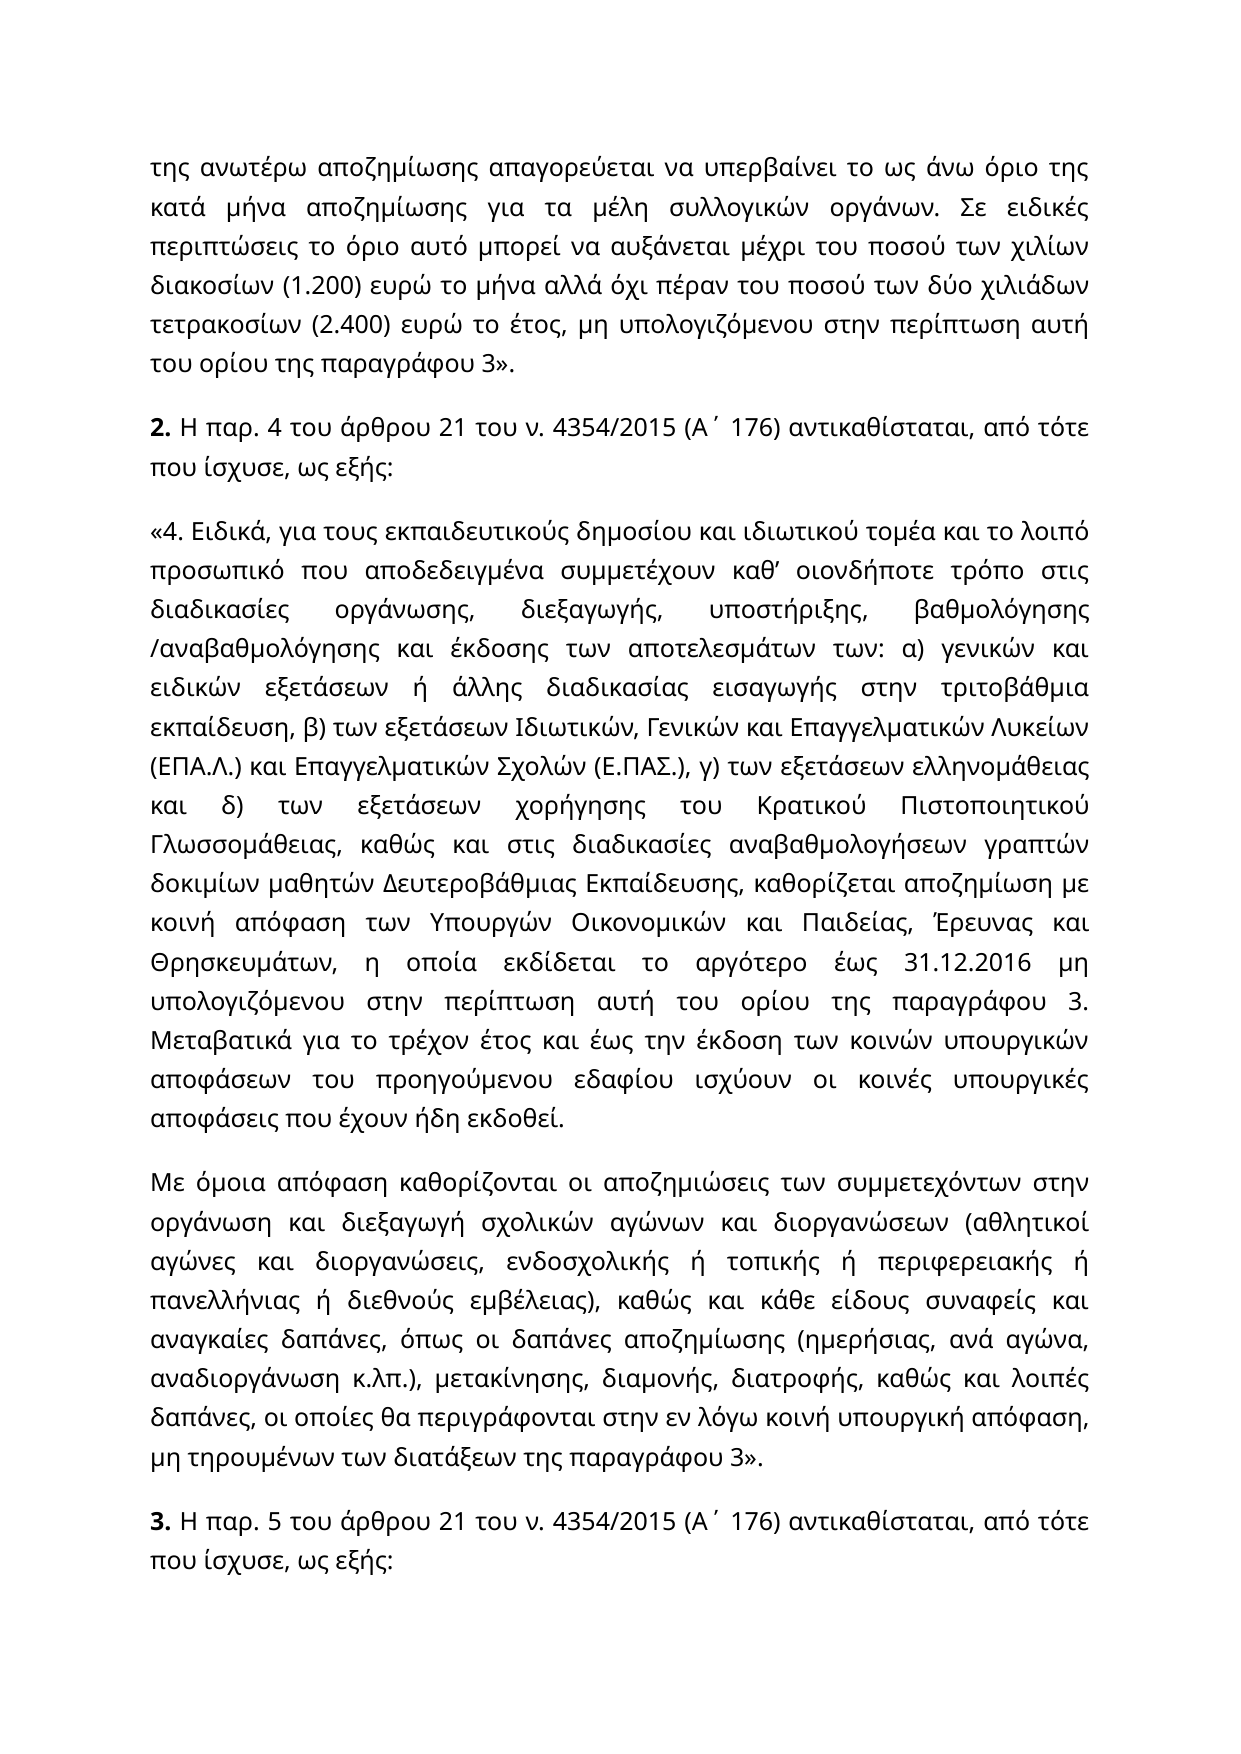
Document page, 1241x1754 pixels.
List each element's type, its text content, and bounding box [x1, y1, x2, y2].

text «4. Ειδικά, για τους εκπαιδευτικούς δημοσίου και ιδιωτικού τομέα και το λοιπό προσωπικό που αποδεδειγμένα συμμετέχουν καθ’ οιονδήποτε τρόπο στις διαδικασίες οργάνωσης, διεξαγωγής, υποστήριξης, βαθμολόγησης /αναβαθμολόγησης και έκδοσης των αποτελεσμάτων των: α) γενικών και ειδικών εξετάσεων ή άλλης διαδικασίας εισαγωγής στην τριτοβάθμια εκπαίδευση, β) των εξετάσεων Ιδιωτικών, Γενικών και Επαγγελματικών Λυκείων (ΕΠΑ.Λ.) και Επαγγελματικών Σχολών (Ε.ΠΑΣ.), γ) των εξετάσεων ελληνομάθειας και δ) των εξετάσεων χορήγησης του Κρατικού Πιστοποιητικού Γλωσσομάθειας, καθώς και στις διαδικασίες αναβαθμολογήσεων γραπτών δοκιμίων μαθητών Δευτεροβάθμιας Εκπαίδευσης, καθορίζεται αποζημίωση με κοινή απόφαση των Υπουργών Οικονομικών και Παιδείας, Έρευνας και Θρησκευμάτων, η οποία εκδίδεται το αργότερο έως 31.12.2016 μη υπολογιζόμενου στην περίπτωση αυτή του ορίου της παραγράφου 3. Μεταβατικά για το τρέχον έτος και έως την έκδοση των κοινών υπουργικών αποφάσεων του προηγούμενου εδαφίου ισχύουν οι κοινές υπουργικές αποφάσεις που έχουν ήδη εκδοθεί. [150, 513, 1090, 1135]
text 3. Η παρ. 5 του άρθρου 21 του ν. 4354/2015 (Α΄ 176) αντικαθίσταται, από τότε που ίσχυσε, ως εξής: [150, 1503, 1090, 1577]
text της ανωτέρω αποζημίωσης απαγορεύεται να υπερβαίνει το ως άνω όριο της κατά μήνα αποζημίωσης για τα μέλη συλλογικών οργάνων. Σε ειδικές περιπτώσεις το όριο αυτό μπορεί να αυξάνεται μέχρι του ποσού των χιλίων διακοσίων (1.200) ευρώ το μήνα αλλά όχι πέραν του ποσού των δύο χιλιάδων τετρακοσίων (2.400) ευρώ το έτος, μη υπολογιζόμενου στην περίπτωση αυτή του ορίου της παραγράφου 3». [150, 150, 1090, 380]
text 2. Η παρ. 4 του άρθρου 21 του ν. 4354/2015 (Α΄ 176) αντικαθίσταται, από τότε που ίσχυσε, ως εξής: [150, 410, 1090, 483]
text Με όμοια απόφαση καθορίζονται οι αποζημιώσεις των συμμετεχόντων στην οργάνωση και διεξαγωγή σχολικών αγώνων και διοργανώσεων (αθλητικοί αγώνες και διοργανώσεις, ενδοσχολικής ή τοπικής ή περιφερειακής ή πανελλήνιας ή διεθνούς εμβέλειας), καθώς και κάθε είδους συναφείς και αναγκαίες δαπάνες, όπως οι δαπάνες αποζημίωσης (ημερήσιας, ανά αγώνα, αναδιοργάνωση κ.λπ.), μετακίνησης, διαμονής, διατροφής, καθώς και λοιπές δαπάνες, οι οποίες θα περιγράφονται στην εν λόγω κοινή υπουργική απόφαση, μη τηρουμένων των διατάξεων της παραγράφου 3». [150, 1165, 1090, 1473]
